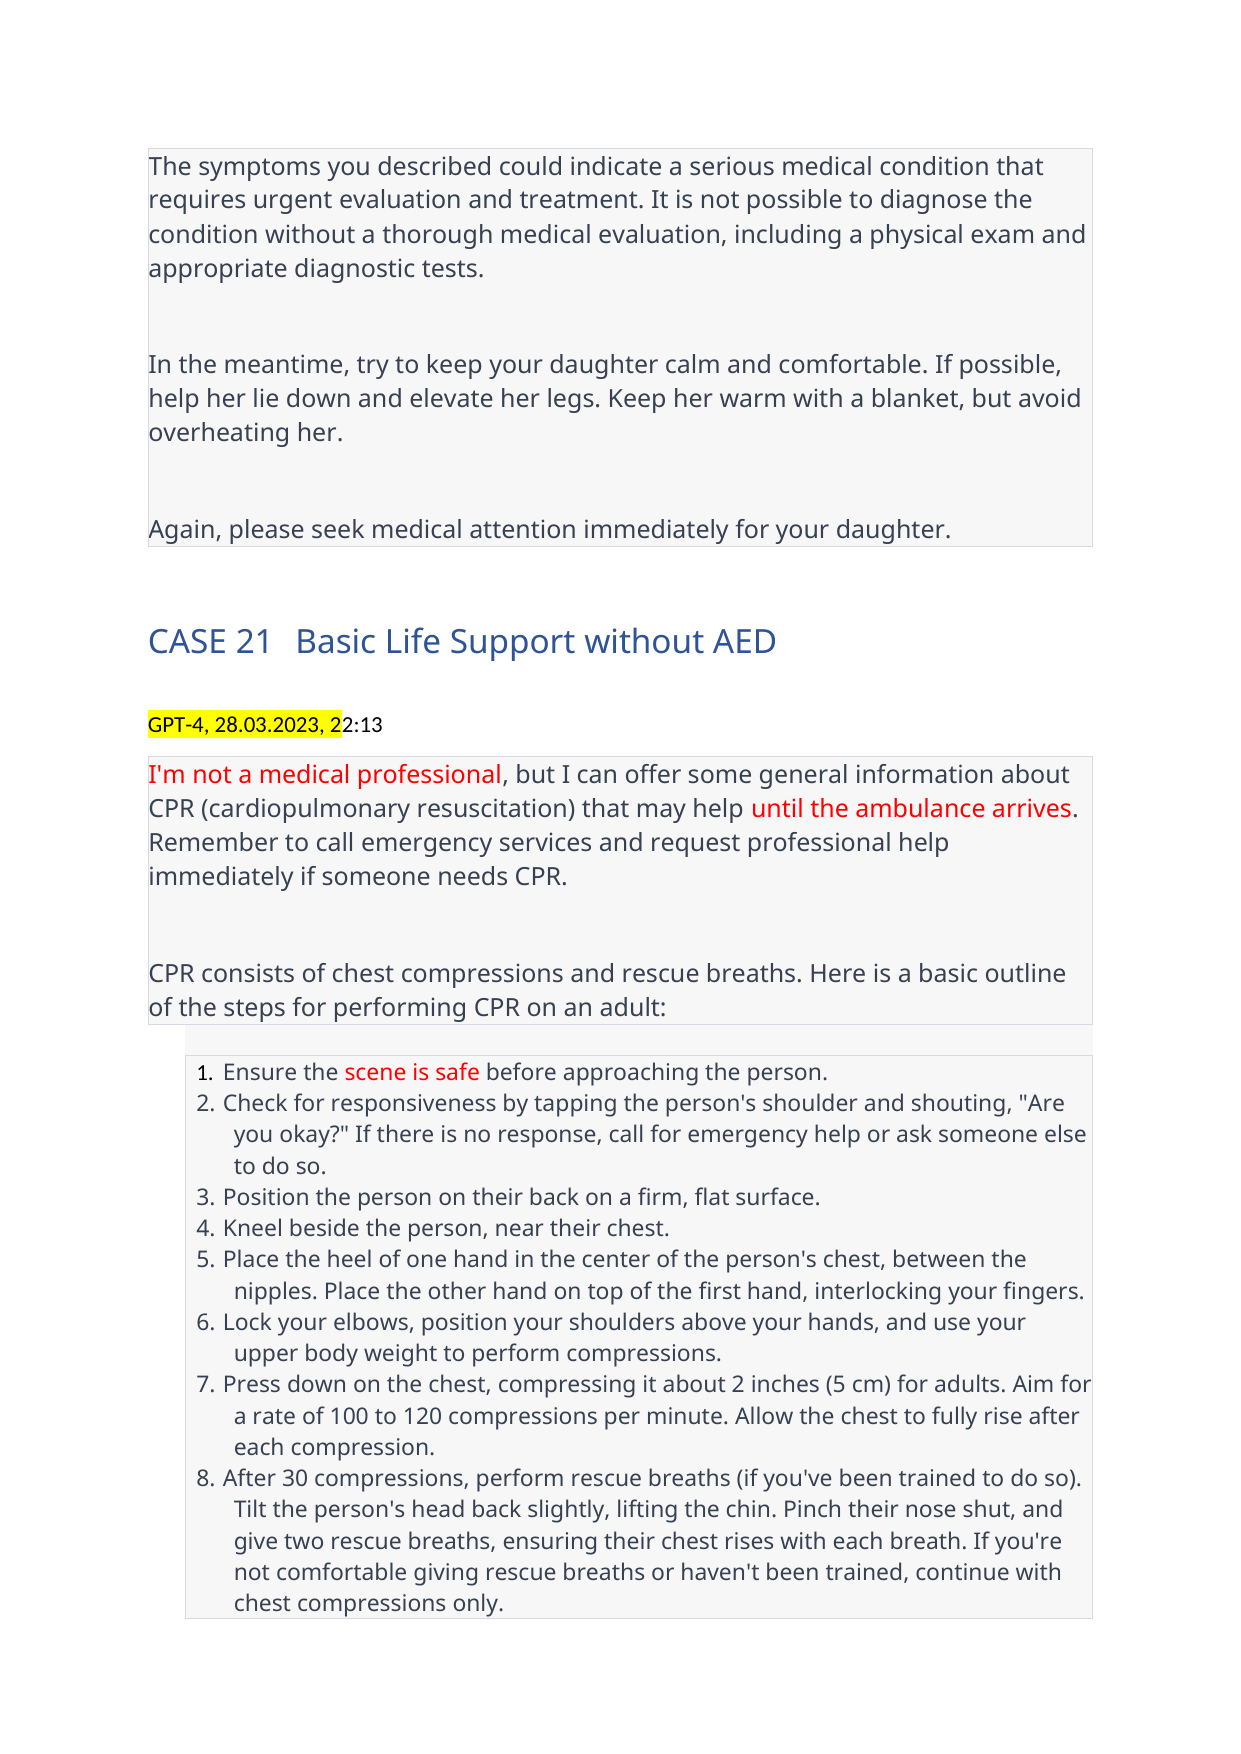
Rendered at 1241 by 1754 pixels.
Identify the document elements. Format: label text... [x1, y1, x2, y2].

list After 30 compressions, perform rescue breaths (if you've been trained to do so). Tilt the person's head back slightly, lifting the chin. Pinch their nose shut, and give two rescue breaths, ensuring their chest rises with each breath. If you're not comfortable giving rescue breaths or haven't been trained, continue with chest compressions only. [186, 1462, 1092, 1618]
list Kneel beside the person, near their chest. [186, 1212, 1092, 1243]
list Lock your elbows, position your shoulders above your hands, and use your upper body weight to perform compressions. [186, 1305, 1092, 1368]
text I'm not a medical professional, but I can offer some general information about CPR (cardiopulmonary resuscitation) that may help until the ambulance arrives. Remember to call emergency services and request professional help immediately if someone needs CPR. [149, 757, 1092, 893]
list Ensure the scene is safe before approaching the person. [186, 1056, 1092, 1087]
list Position the person on their back on a firm, flat surface. [186, 1180, 1092, 1212]
list Press down on the chest, compressing it about 2 inches (5 cm) for adults. Aim for a rate of 100 to 120 compressions per minute. Allow the chest to fully rise after each compression. [186, 1368, 1092, 1462]
text The symptoms you described could indicate a serious medical condition that requires urgent evaluation and treatment. It is not possible to diagnose the condition without a thorough medical evaluation, including a physical exam and appropriate diagnostic tests. [149, 149, 1092, 284]
text Again, please seek medical attention immediately for your daughter. [149, 511, 1092, 546]
subtitle CASE 21 Basic Life Support without AED [148, 618, 1093, 663]
text GPT-4, 28.03.2023, 22:13 [148, 710, 1093, 738]
list Place the heel of one hand in the center of the person's chest, between the nipples. Place the other hand on top of the first hand, interlocking your fingers. [186, 1243, 1092, 1305]
list Check for responsiveness by tapping the person's shoulder and shouting, "Are you okay?" If there is no response, call for emergency help or ask someone else to do so. [186, 1087, 1092, 1180]
text CPR consists of chest compressions and rescue breaths. Here is a basic outline of the steps for performing CPR on an adult: [149, 955, 1092, 1024]
text In the meantime, try to keep your daughter calm and comfortable. If possible, help her lie down and elevate her legs. Keep her warm with a blanket, but avoid overheating her. [149, 346, 1092, 449]
